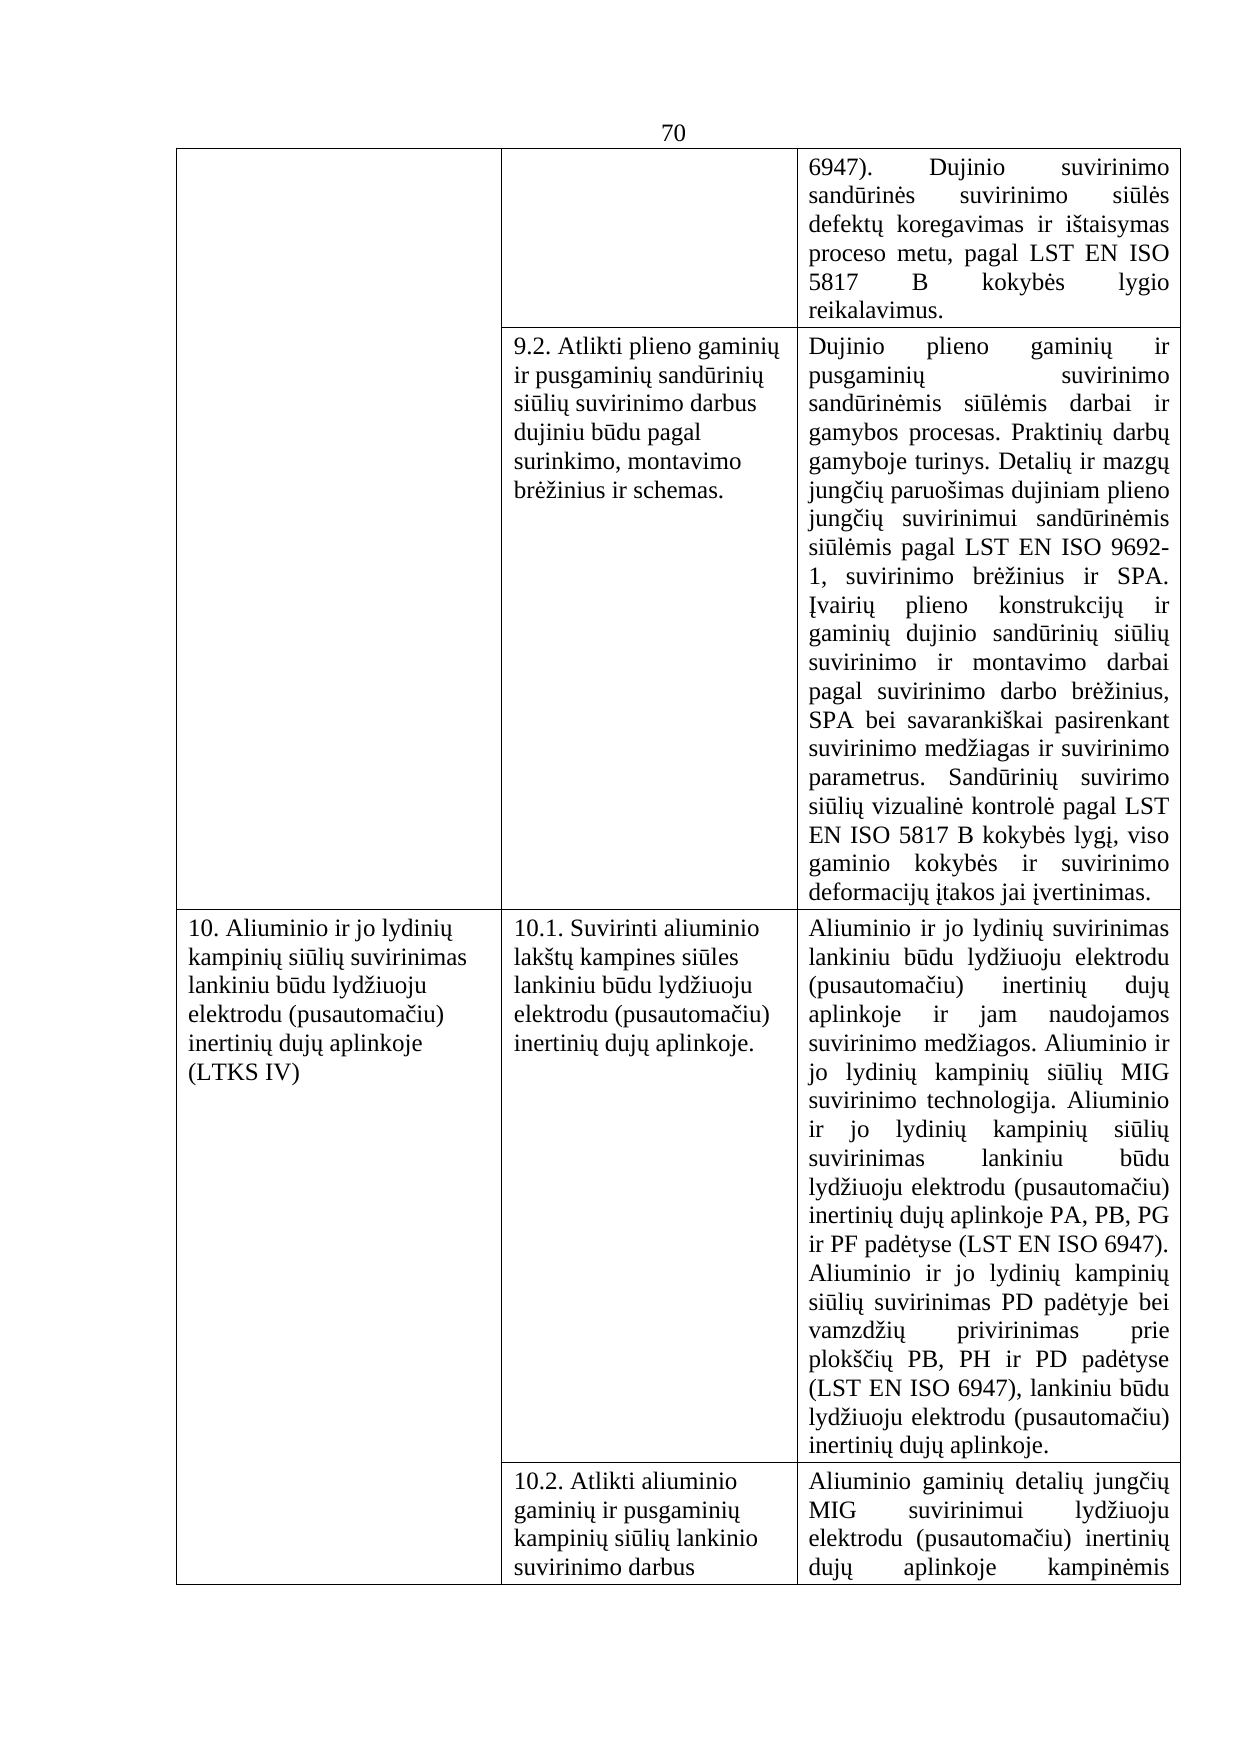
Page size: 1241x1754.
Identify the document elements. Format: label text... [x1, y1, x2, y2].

table_cell 10.1. Suvirinti aliuminio lakštų kampines siūles lankiniu būdu lydžiuoju elektrodu (pusautomačiu) inertinių dujų aplinkoje. [502, 910, 797, 1462]
table_cell Aliuminio ir jo lydinių suvirinimas lankiniu būdu lydžiuoju elektrodu (pusautomačiu) inertinių dujų aplinkoje ir jam naudojamos suvirinimo medžiagos. Aliuminio ir jo lydinių kampinių siūlių MIG suvirinimo technologija. Aliuminio ir jo lydinių kampinių siūlių suvirinimas lankiniu būdu lydžiuoju elektrodu (pusautomačiu) inertinių dujų aplinkoje PA, PB, PG ir PF padėtyse (LST EN ISO 6947). Aliuminio ir jo lydinių kampinių siūlių suvirinimas PD padėtyje bei vamzdžių privirinimas prie plokščių PB, PH ir PD padėtyse (LST EN ISO 6947), lankiniu būdu lydžiuoju elektrodu (pusautomačiu) inertinių dujų aplinkoje. [798, 910, 1180, 1462]
table_cell Aliuminio gaminių detalių jungčių MIG suvirinimui lydžiuoju elektrodu (pusautomačiu) inertinių dujų aplinkoje kampinėmis [798, 1463, 1180, 1584]
table_cell 10.2. Atlikti aliuminio gaminių ir pusgaminių kampinių siūlių lankinio suvirinimo darbus [502, 1463, 797, 1584]
table_cell [502, 149, 797, 327]
table_cell 9.2. Atlikti plieno gaminių ir pusgaminių sandūrinių siūlių suvirinimo darbus dujiniu būdu pagal surinkimo, montavimo brėžinius ir schemas. [502, 328, 797, 909]
table_cell 10. Aliuminio ir jo lydinių kampinių siūlių suvirinimas lankiniu būdu lydžiuoju elektrodu (pusautomačiu) inertinių dujų aplinkoje (LTKS IV) [177, 910, 501, 1584]
table_cell 6947). Dujinio suvirinimo sandūrinės suvirinimo siūlės defektų koregavimas ir ištaisymas proceso metu, pagal LST EN ISO 5817 B kokybės lygio reikalavimus. [798, 149, 1180, 327]
table_cell Dujinio plieno gaminių ir pusgaminių suvirinimo sandūrinėmis siūlėmis darbai ir gamybos procesas. Praktinių darbų gamyboje turinys. Detalių ir mazgų jungčių paruošimas dujiniam plieno jungčių suvirinimui sandūrinėmis siūlėmis pagal LST EN ISO 9692-1, suvirinimo brėžinius ir SPA. Įvairių plieno konstrukcijų ir gaminių dujinio sandūrinių siūlių suvirinimo ir montavimo darbai pagal suvirinimo darbo brėžinius, SPA bei savarankiškai pasirenkant suvirinimo medžiagas ir suvirinimo parametrus. Sandūrinių suvirimo siūlių vizualinė kontrolė pagal LST EN ISO 5817 B kokybės lygį, viso gaminio kokybės ir suvirinimo deformacijų įtakos jai įvertinimas. [798, 328, 1180, 909]
table_cell [177, 149, 501, 909]
